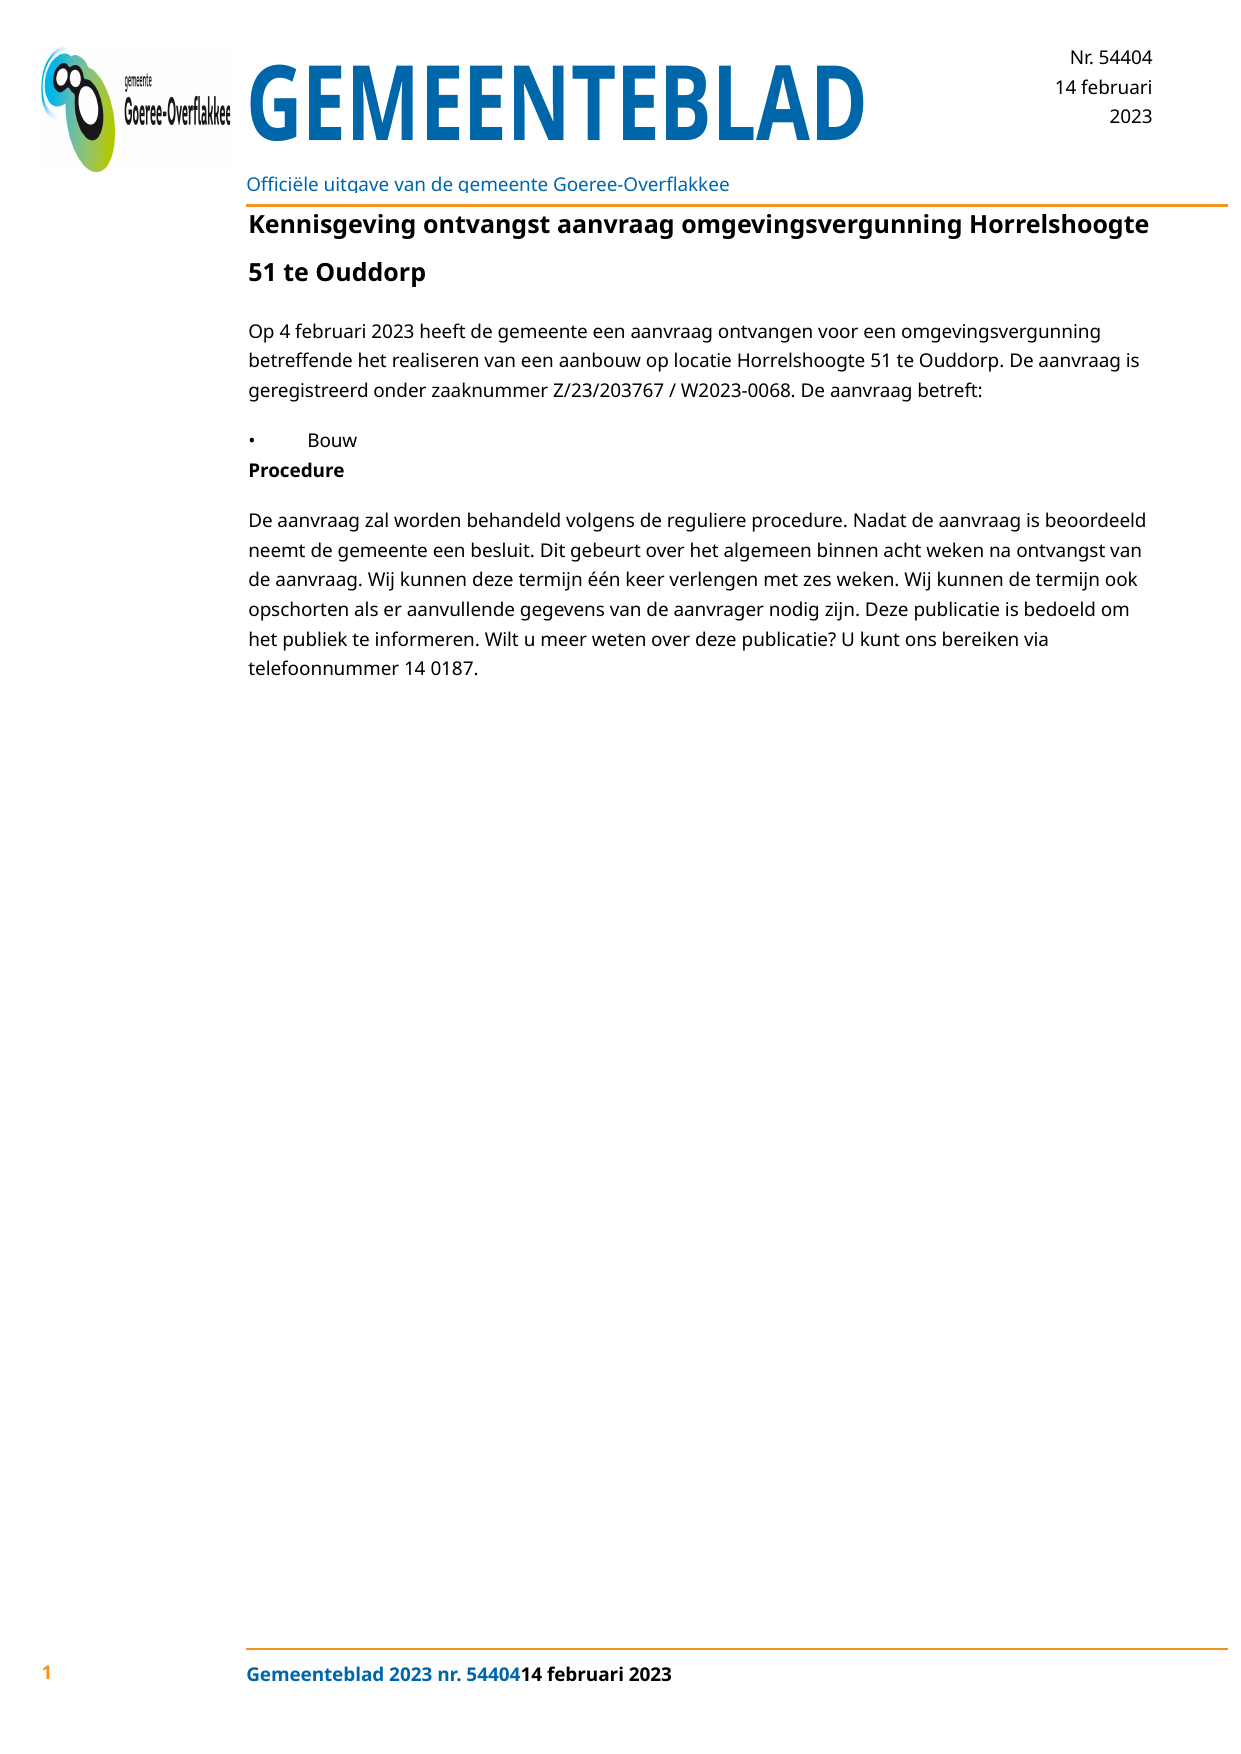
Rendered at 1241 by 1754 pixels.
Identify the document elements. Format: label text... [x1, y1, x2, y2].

picture [41, 47, 231, 172]
text De aanvraag zal worden behandeld volgens de reguliere procedure. Nadat de aanvraag is beoordeeld neemt de gemeente een besluit. Dit gebeurt over het algemeen binnen acht weken na ontvangst van de aanvraag. Wij kunnen deze termijn één keer verlengen met zes weken. Wij kunnen de termijn ook opschorten als er aanvullende gegevens van de aanvrager nodig zijn. Deze publicatie is bedoeld om het publiek te informeren. Wilt u meer weten over deze publicatie? U kunt ons bereiken via telefoonnummer 14 0187. [248, 507, 1152, 681]
list Bouw [248, 427, 1152, 453]
text Kennisgeving ontvangst aanvraag omgevingsvergunning Horrelshoogte 51 te Ouddorp [248, 207, 1152, 288]
text Procedure [248, 457, 1152, 483]
text Op 4 februari 2023 heeft de gemeente een aanvraag ontvangen voor een omgevingsvergunning betreffende het realiseren van een aanbouw op locatie Horrelshoogte 51 te Ouddorp. De aanvraag is geregistreerd onder zaaknummer Z/23/203767 / W2023-0068. De aanvraag betreft: [248, 318, 1152, 403]
